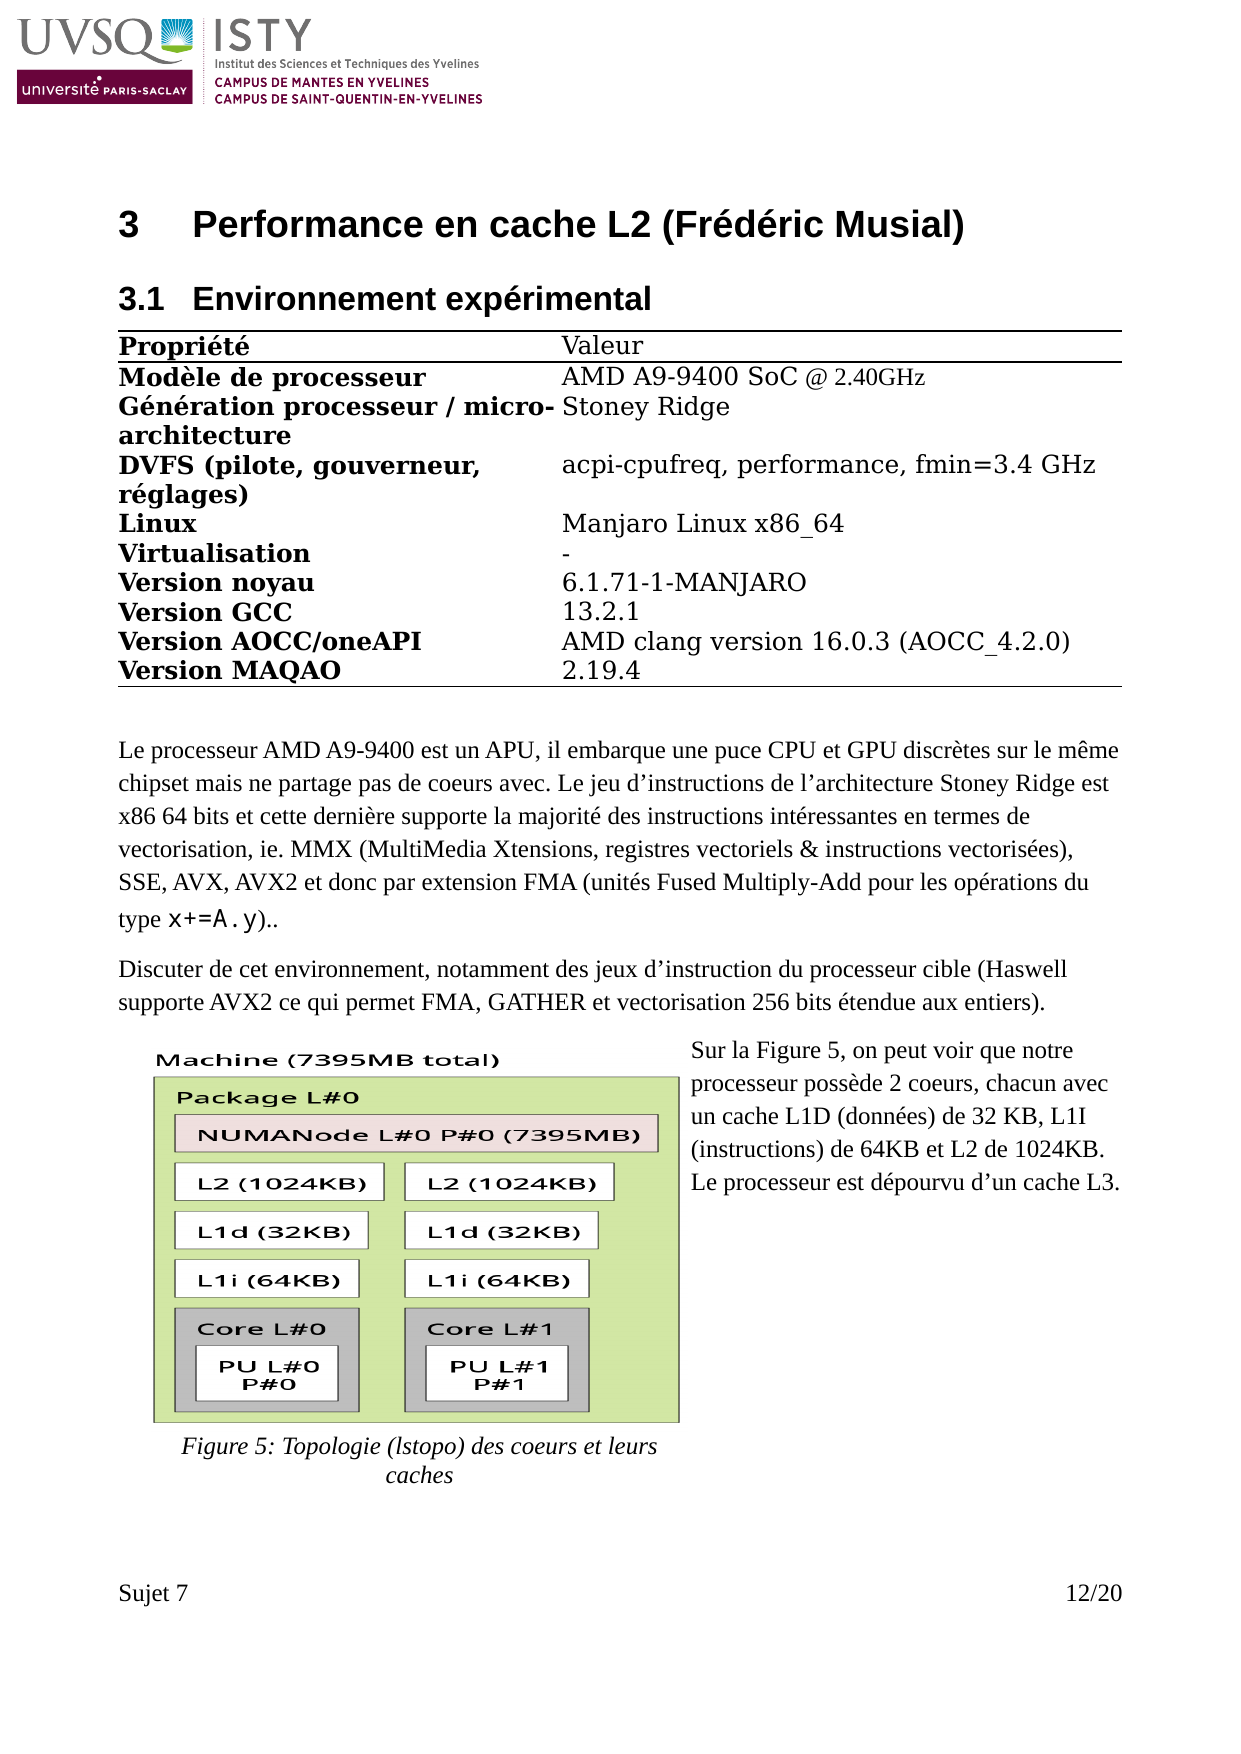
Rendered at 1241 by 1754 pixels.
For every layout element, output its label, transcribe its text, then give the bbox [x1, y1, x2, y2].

text Discuter de cet environnement, notamment des jeux d’instruction du processeur cible (Haswell supporte AVX2 ce qui permet FMA, GATHER et vectorisation 256 bits étendue aux entiers). [118, 954, 1122, 1016]
table_cell AMD A9-9400 SoC @ 2.40GHz [562, 363, 1122, 392]
table_cell acpi-cpufreq, performance, fmin=3.4 GHz [562, 451, 1122, 509]
table_cell Virtualisation [118, 539, 562, 568]
table_cell Modèle de processeur [118, 363, 562, 392]
subtitle Performance en cache L2 (Frédéric Musial) [118, 202, 1122, 246]
table_cell 13.2.1 [562, 598, 1122, 627]
table_cell Version MAQAO [118, 656, 562, 686]
picture [2, 2, 497, 121]
table_cell AMD clang version 16.0.3 (AOCC_4.2.0) [562, 627, 1122, 656]
table_cell - [562, 539, 1122, 568]
table_cell 2.19.4 [562, 656, 1122, 686]
table_cell Version noyau [118, 568, 562, 597]
table_header Valeur [562, 332, 1122, 361]
text Sur la Figure 5, on peut voir que notre processeur possède 2 coeurs, chacun avec un cache L1D (données) de 32 KB, L1I (instructions) de 64KB et L2 de 1024KB. Le processeur est dépourvu d’un cache L3. [118, 1032, 1122, 1196]
table_cell Version GCC [118, 598, 562, 627]
table_header Propriété [118, 332, 562, 361]
picture [151, 1044, 688, 1432]
table_cell Manjaro Linux x86_64 [562, 509, 1122, 539]
table_cell Génération processeur / micro-architecture [118, 392, 562, 451]
table_cell Stoney Ridge [562, 392, 1122, 451]
table_cell Version AOCC/oneAPI [118, 627, 562, 656]
subtitle Environnement expérimental [118, 279, 1122, 317]
text Le processeur AMD A9-9400 est un APU, il embarque une puce CPU et GPU discrètes sur le même chipset mais ne partage pas de coeurs avec. Le jeu d’instructions de l’architecture Stoney Ridge est x86 64 bits et cette dernière supporte la majorité des instructions intéressantes en termes de vectorisation, ie. MMX (MultiMedia Xtensions, registres vectoriels & instructions vectorisées), SSE, AVX, AVX2 et donc par extension FMA (unités Fused Multiply-Add pour les opérations du type x+=A.y).. [118, 735, 1122, 935]
text Figure 5: Topologie (lstopo) des coeurs et leurs caches [148, 1432, 691, 1489]
table_cell Linux [118, 509, 562, 539]
table_cell 6.1.71-1-MANJARO [562, 568, 1122, 597]
table_cell DVFS (pilote, gouverneur, réglages) [118, 451, 562, 509]
